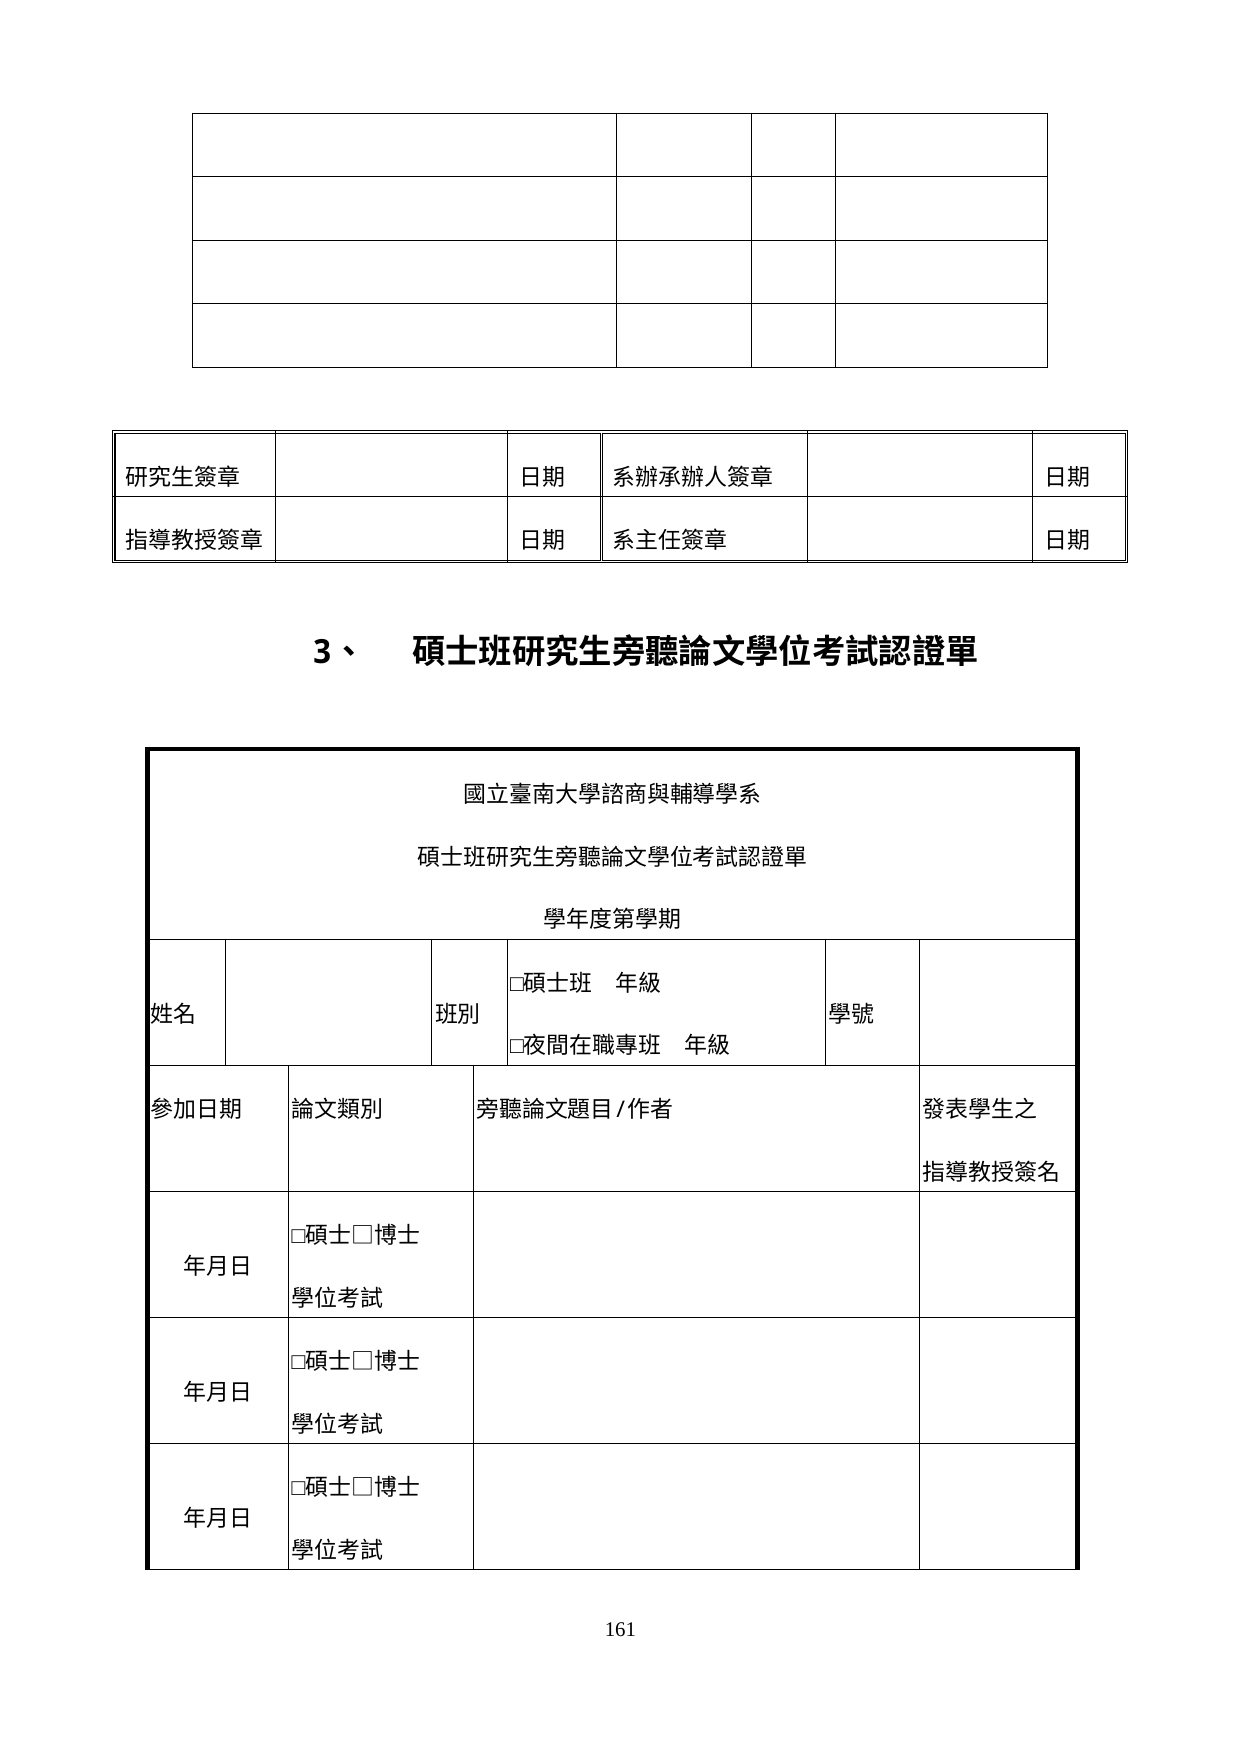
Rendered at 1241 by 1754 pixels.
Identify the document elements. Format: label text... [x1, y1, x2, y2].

table_cell 旁聽論文題目/作者 [474, 1066, 919, 1191]
table_cell [920, 1318, 1075, 1443]
table_cell 論文類別 [289, 1066, 473, 1191]
table_cell [836, 304, 1047, 367]
table_header 系辦承辦人簽章 [603, 434, 807, 496]
table_header 研究生簽章 [116, 434, 275, 496]
table_cell [920, 1192, 1075, 1317]
table_cell [474, 1192, 919, 1317]
table_cell 指導教授簽章 [116, 497, 275, 559]
table_cell [836, 177, 1047, 240]
table_header 日期 [1033, 434, 1125, 496]
table_cell [752, 304, 835, 367]
table_cell 參加日期 [150, 1066, 288, 1191]
table_cell □碩士□博士 學位考試 [289, 1192, 473, 1317]
table_cell □碩士□博士 學位考試 [289, 1318, 473, 1443]
table_cell 日期 [508, 497, 600, 559]
subtitle 碩士班研究生旁聽論文學位考試認證單 [198, 625, 1092, 674]
table_cell 班別 [432, 940, 507, 1065]
table_cell 學號 [826, 940, 919, 1065]
table_cell [752, 241, 835, 303]
table_cell [617, 304, 751, 367]
table_header 日期 [508, 434, 600, 496]
table_cell [920, 1444, 1075, 1569]
table_cell [617, 177, 751, 240]
table_cell 年月日 [150, 1444, 288, 1569]
table_cell [752, 177, 835, 240]
table_cell [226, 940, 431, 1065]
table_header 國立臺南大學諮商與輔導學系 碩士班研究生旁聽論文學位考試認證單 學年度第學期 [150, 751, 1075, 939]
table_cell 年月日 [150, 1318, 288, 1443]
table_header [276, 434, 507, 496]
table_cell [617, 114, 751, 176]
table_cell [193, 114, 616, 176]
table_cell 系主任簽章 [603, 497, 807, 559]
table_cell 姓名 [150, 940, 225, 1065]
table_header [808, 434, 1032, 496]
table_cell [474, 1444, 919, 1569]
table_cell [836, 114, 1047, 176]
table_cell [920, 940, 1075, 1065]
table_cell 發表學生之 指導教授簽名 [920, 1066, 1075, 1191]
table_cell 日期 [1033, 497, 1125, 559]
table_cell [474, 1318, 919, 1443]
table_cell [752, 114, 835, 176]
table_cell [276, 497, 507, 559]
table_cell [193, 177, 616, 240]
table_cell [193, 241, 616, 303]
table_cell [836, 241, 1047, 303]
table_cell □碩士□博士 學位考試 [289, 1444, 473, 1569]
table_cell [617, 241, 751, 303]
table_cell [193, 304, 616, 367]
table_cell [808, 497, 1032, 559]
table_cell □碩士班 年級 □夜間在職專班 年級 [508, 940, 825, 1065]
table_cell 年月日 [150, 1192, 288, 1317]
